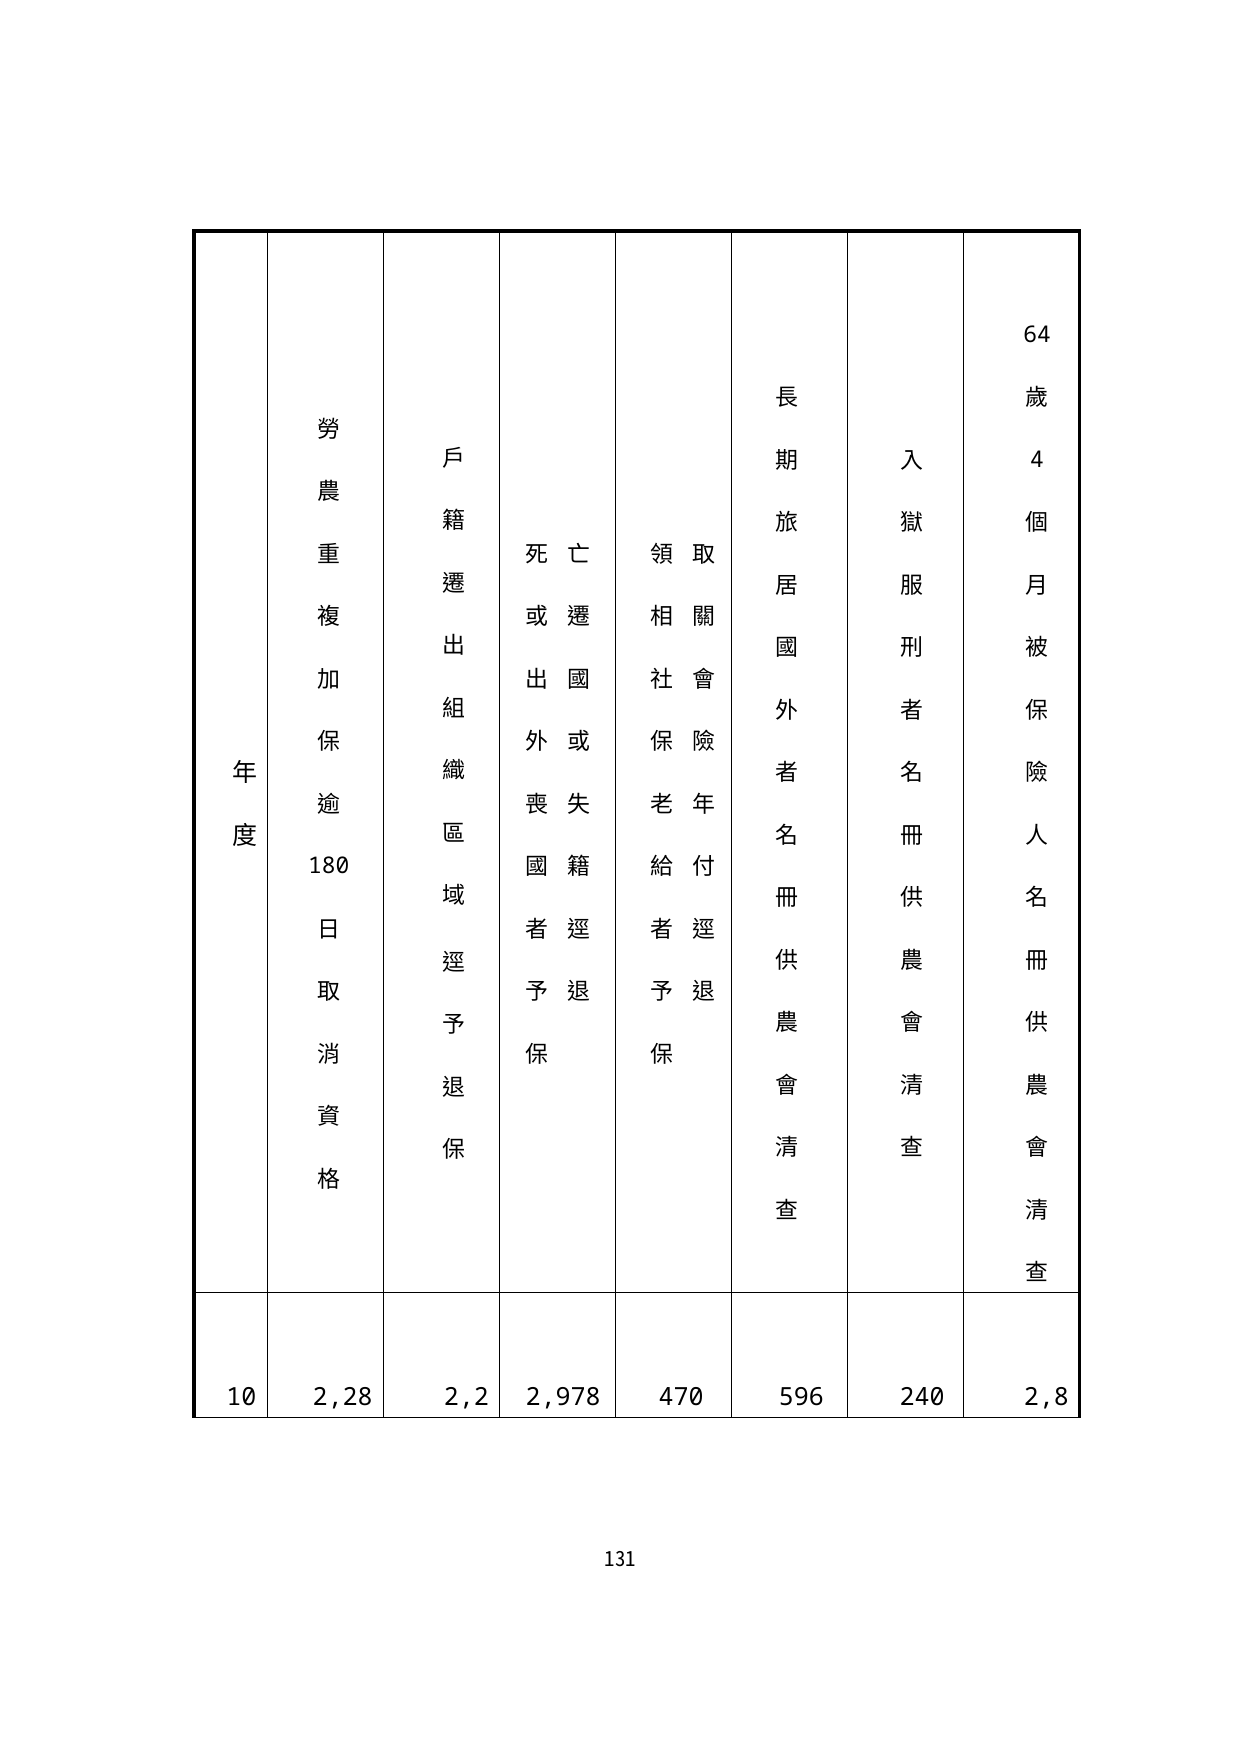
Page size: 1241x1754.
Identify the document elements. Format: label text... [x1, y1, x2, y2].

table_cell 2,978 [500, 1293, 615, 1417]
table_header 領取相關社會保險老年給付者逕予退保 [616, 233, 731, 1292]
table_cell 2,2 [384, 1293, 499, 1417]
table_header 勞農重複加保逾180日取消資格 [268, 233, 383, 1292]
table_cell 2,28 [268, 1293, 383, 1417]
table_cell 596 [732, 1293, 847, 1417]
table_header 戶籍遷出組織區域 逕予退保 [384, 233, 499, 1292]
table_header 64歲4個月被保險人名冊供農會清查 [964, 233, 1078, 1292]
table_cell 240 [848, 1293, 963, 1417]
table_header 年度 [196, 233, 267, 1292]
table_header 死亡或遷出國外或喪失國籍者逕予退保 [500, 233, 615, 1292]
table_header 長期旅居國外者名冊供農會清查 [732, 233, 847, 1292]
table_cell 470 [616, 1293, 731, 1417]
table_header 入獄服刑者名冊供農會清查 [848, 233, 963, 1292]
table_cell 10 [196, 1293, 267, 1417]
table_cell 2,8 [964, 1293, 1078, 1417]
